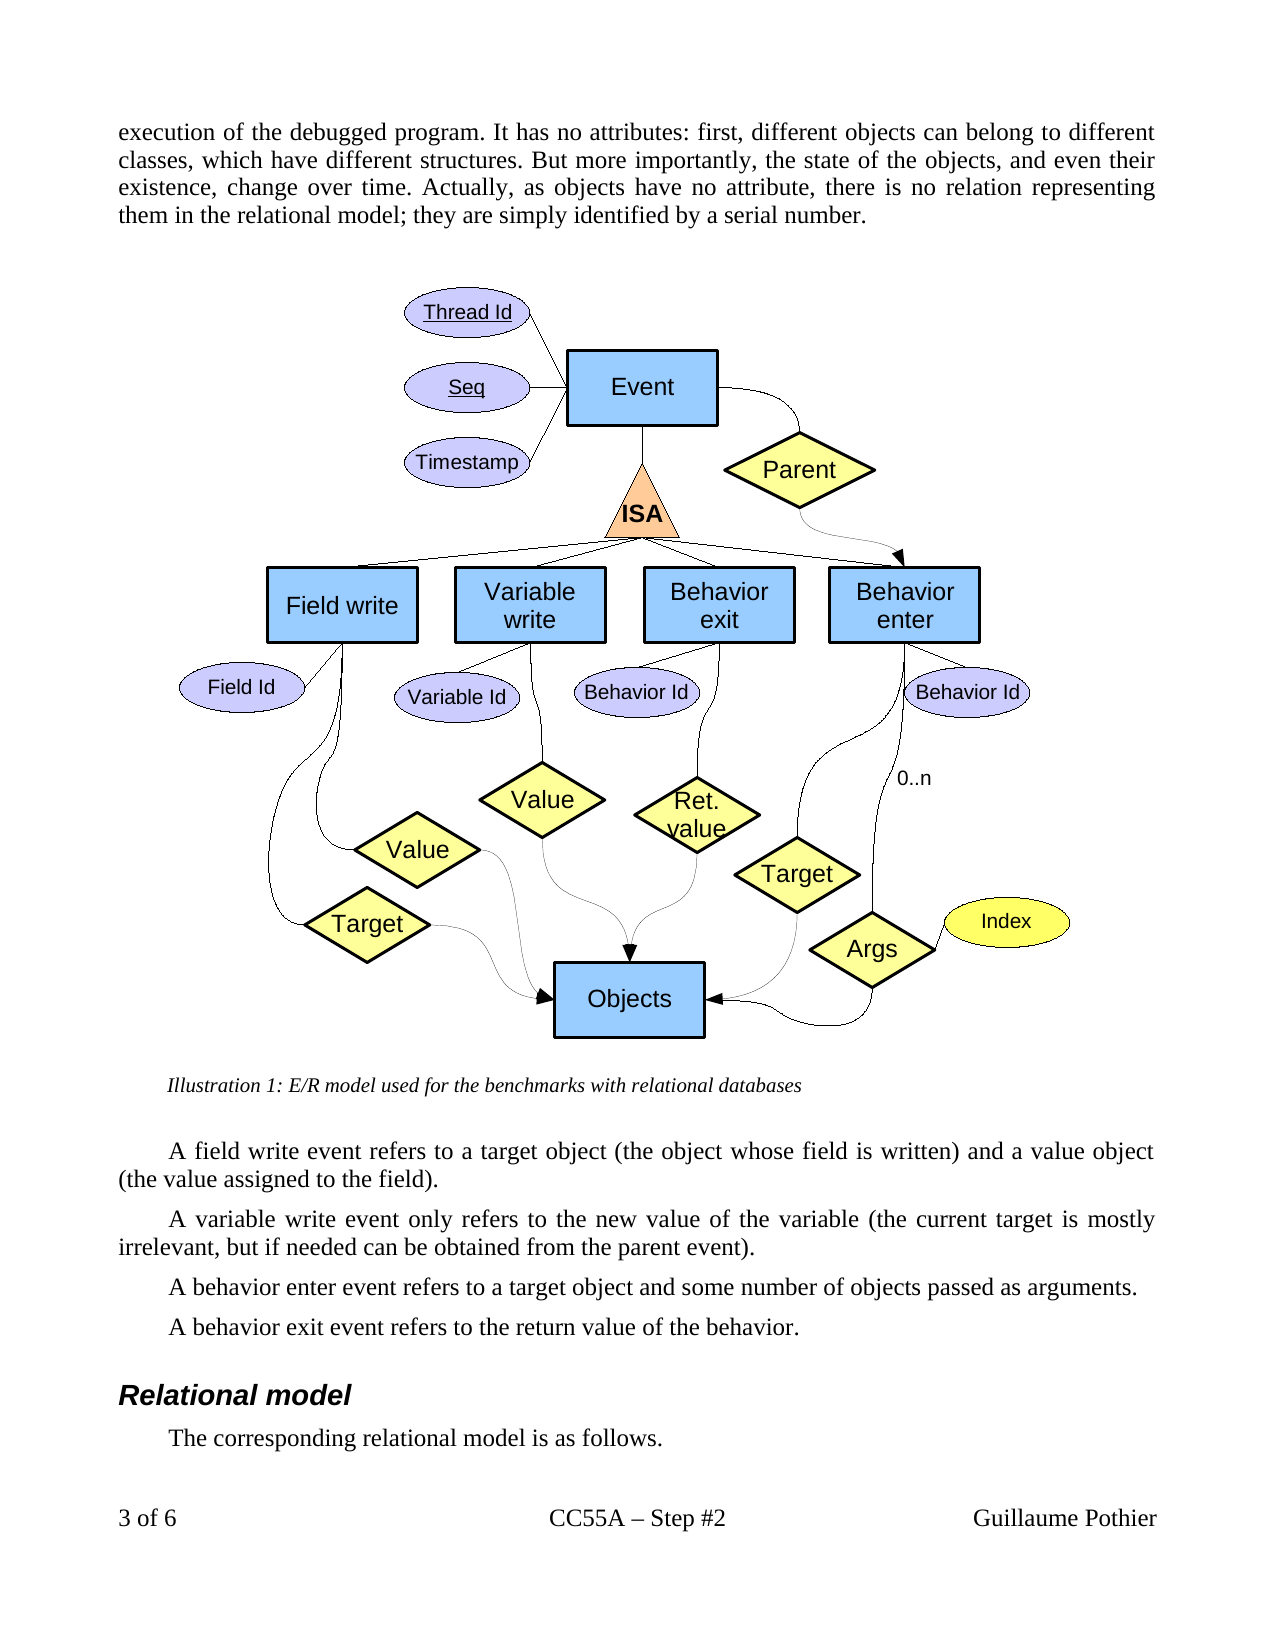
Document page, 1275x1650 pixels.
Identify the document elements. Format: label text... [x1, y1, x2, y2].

text A behavior exit event refers to the return value of the behavior. [118, 1313, 1157, 1341]
subtitle Relational model [118, 1378, 1157, 1411]
text execution of the debugged program. It has no attributes: first, different objects can belong to different classes, which have different structures. But more importantly, the state of the objects, and even their existence, change over time. Actually, as objects have no attribute, there is no relation representing them in the relational model; they are simply identified by a serial number. [118, 118, 1157, 229]
text Illustration 1: E/R model used for the benchmarks with relational databases [167, 254, 1119, 1097]
text A field write event refers to a target object (the object whose field is written) and a value object (the value assigned to the field). [118, 1137, 1157, 1193]
text The corresponding relational model is as follows. [118, 1424, 1157, 1451]
text A behavior enter event refers to a target object and some number of objects passed as arguments. [118, 1273, 1157, 1301]
text A variable write event only refers to the new value of the variable (the current target is mostly irrelevant, but if needed can be obtained from the parent event). [118, 1205, 1157, 1261]
